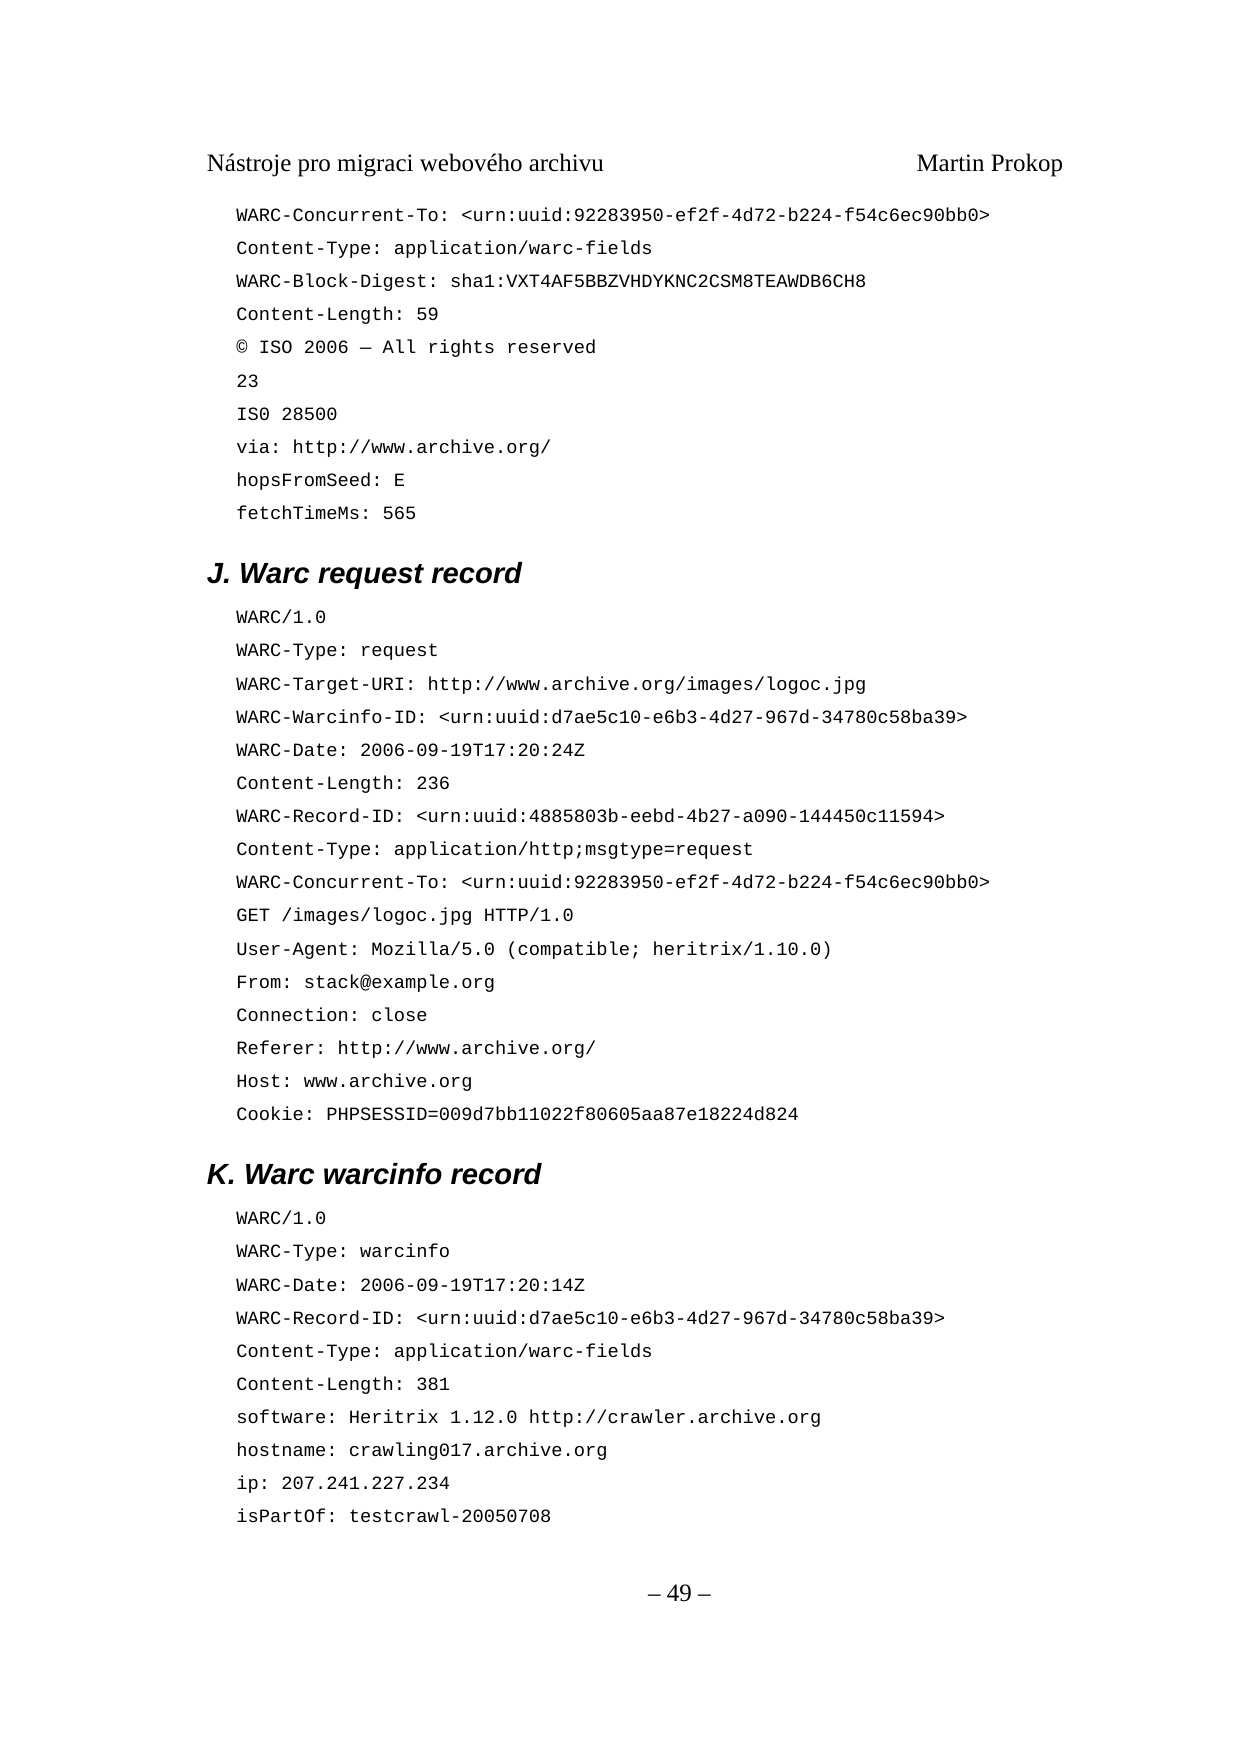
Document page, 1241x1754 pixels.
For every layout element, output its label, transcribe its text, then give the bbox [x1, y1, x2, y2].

text WARC-Concurrent-To: <urn:uuid:92283950-ef2f-4d72-b224-f54c6ec90bb0> [236, 873, 1093, 894]
text WARC-Record-ID: <urn:uuid:d7ae5c10-e6b3-4d27-967d-34780c58ba39> [236, 1308, 1093, 1330]
text WARC/1.0 [236, 1209, 1093, 1230]
text Content-Type: application/warc-fields [236, 1342, 1093, 1363]
text Content-Length: 381 [236, 1375, 1093, 1396]
text fetchTimeMs: 565 [236, 504, 1093, 525]
text Host: www.archive.org [236, 1072, 1093, 1093]
text Connection: close [236, 1006, 1093, 1027]
text Content-Type: application/warc-fields [236, 239, 1093, 260]
text WARC-Target-URI: http://www.archive.org/images/logoc.jpg [236, 674, 1093, 696]
text WARC-Block-Digest: sha1:VXT4AF5BBZVHDYKNC2CSM8TEAWDB6CH8 [236, 272, 1093, 293]
text 23 [236, 371, 1093, 393]
text From: stack@example.org [236, 972, 1093, 994]
text software: Heritrix 1.12.0 http://crawler.archive.org [236, 1408, 1093, 1429]
text Cookie: PHPSESSID=009d7bb11022f80605aa87e18224d824 [236, 1105, 1093, 1126]
text WARC-Type: warcinfo [236, 1242, 1093, 1263]
text ip: 207.241.227.234 [236, 1474, 1093, 1495]
text WARC/1.0 [236, 608, 1093, 629]
text isPartOf: testcrawl-20050708 [236, 1507, 1093, 1528]
text hopsFromSeed: E [236, 471, 1093, 492]
text Referer: http://www.archive.org/ [236, 1039, 1093, 1060]
subtitle K. Warc warcinfo record [207, 1157, 1093, 1191]
text WARC-Record-ID: <urn:uuid:4885803b-eebd-4b27-a090-144450c11594> [236, 807, 1093, 828]
text User-Agent: Mozilla/5.0 (compatible; heritrix/1.10.0) [236, 939, 1093, 961]
text WARC-Concurrent-To: <urn:uuid:92283950-ef2f-4d72-b224-f54c6ec90bb0> [236, 206, 1093, 227]
text © ISO 2006 — All rights reserved [236, 338, 1093, 359]
text Content-Length: 59 [236, 305, 1093, 326]
text IS0 28500 [236, 404, 1093, 426]
text WARC-Date: 2006-09-19T17:20:24Z [236, 741, 1093, 762]
text WARC-Type: request [236, 641, 1093, 662]
text Content-Type: application/http;msgtype=request [236, 840, 1093, 861]
text via: http://www.archive.org/ [236, 438, 1093, 459]
text WARC-Warcinfo-ID: <urn:uuid:d7ae5c10-e6b3-4d27-967d-34780c58ba39> [236, 707, 1093, 729]
text WARC-Date: 2006-09-19T17:20:14Z [236, 1275, 1093, 1297]
text GET /images/logoc.jpg HTTP/1.0 [236, 906, 1093, 927]
text hostname: crawling017.archive.org [236, 1441, 1093, 1462]
subtitle J. Warc request record [207, 556, 1093, 590]
text Content-Length: 236 [236, 774, 1093, 795]
